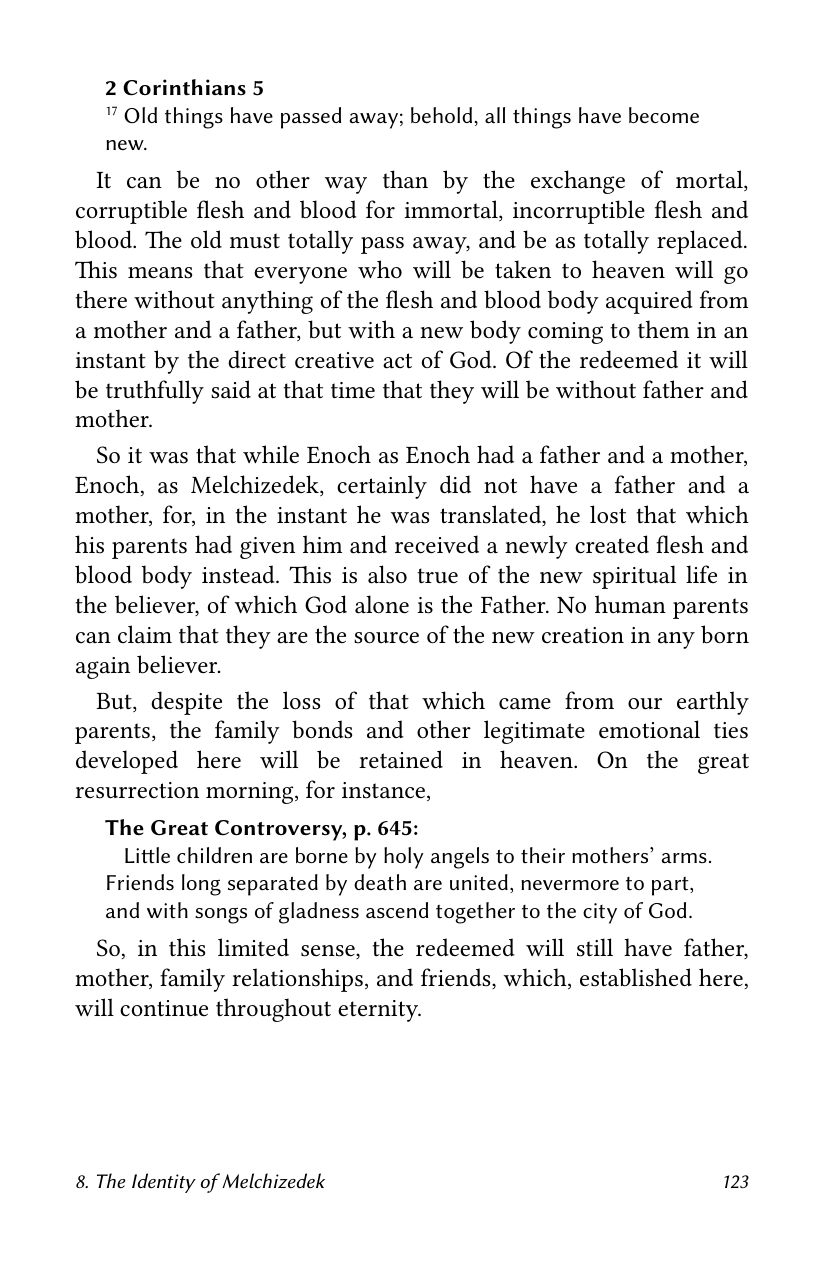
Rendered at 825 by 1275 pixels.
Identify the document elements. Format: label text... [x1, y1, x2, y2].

text So, in this limited sense, the redeemed will still have father, mother, family relationships, and friends, which, established here, will continue throughout eternity. [75, 934, 750, 1022]
text But, despite the loss of that which came from our earthly parents, the family bonds and other legitimate emotional ties developed here will be retained in heaven. On the great resurrection morning, for instance, [75, 687, 750, 805]
text 2 Corinthians 5 [105, 75, 750, 101]
text 17 Old things have passed away; behold, all things have become new. [105, 103, 720, 156]
text The Great Controversy, p. 645: [105, 815, 750, 841]
text Little children are borne by holy angels to their mothers’ arms. Friends long separated by death are united, nevermore to part, and with songs of gladness ascend together to the city of God. [105, 843, 720, 924]
text So it was that while Enoch as Enoch had a father and a mother, Enoch, as Melchizedek, certainly did not have a father and a mother, for, in the instant he was translated, he lost that which his parents had given him and received a newly created flesh and blood body instead. This is also true of the new spiritual life in the believer, of which God alone is the Father. No human parents can claim that they are the source of the new creation in any born again believer. [75, 441, 750, 679]
text It can be no other way than by the exchange of mortal, corruptible flesh and blood for immortal, incorruptible flesh and blood. The old must totally pass away, and be as totally replaced. This means that everyone who will be taken to heaven will go there without anything of the flesh and blood body acquired from a mother and a father, but with a new body coming to them in an instant by the direct creative act of God. Of the redeemed it will be truthfully said at that time that they will be without father and mother. [75, 166, 750, 434]
